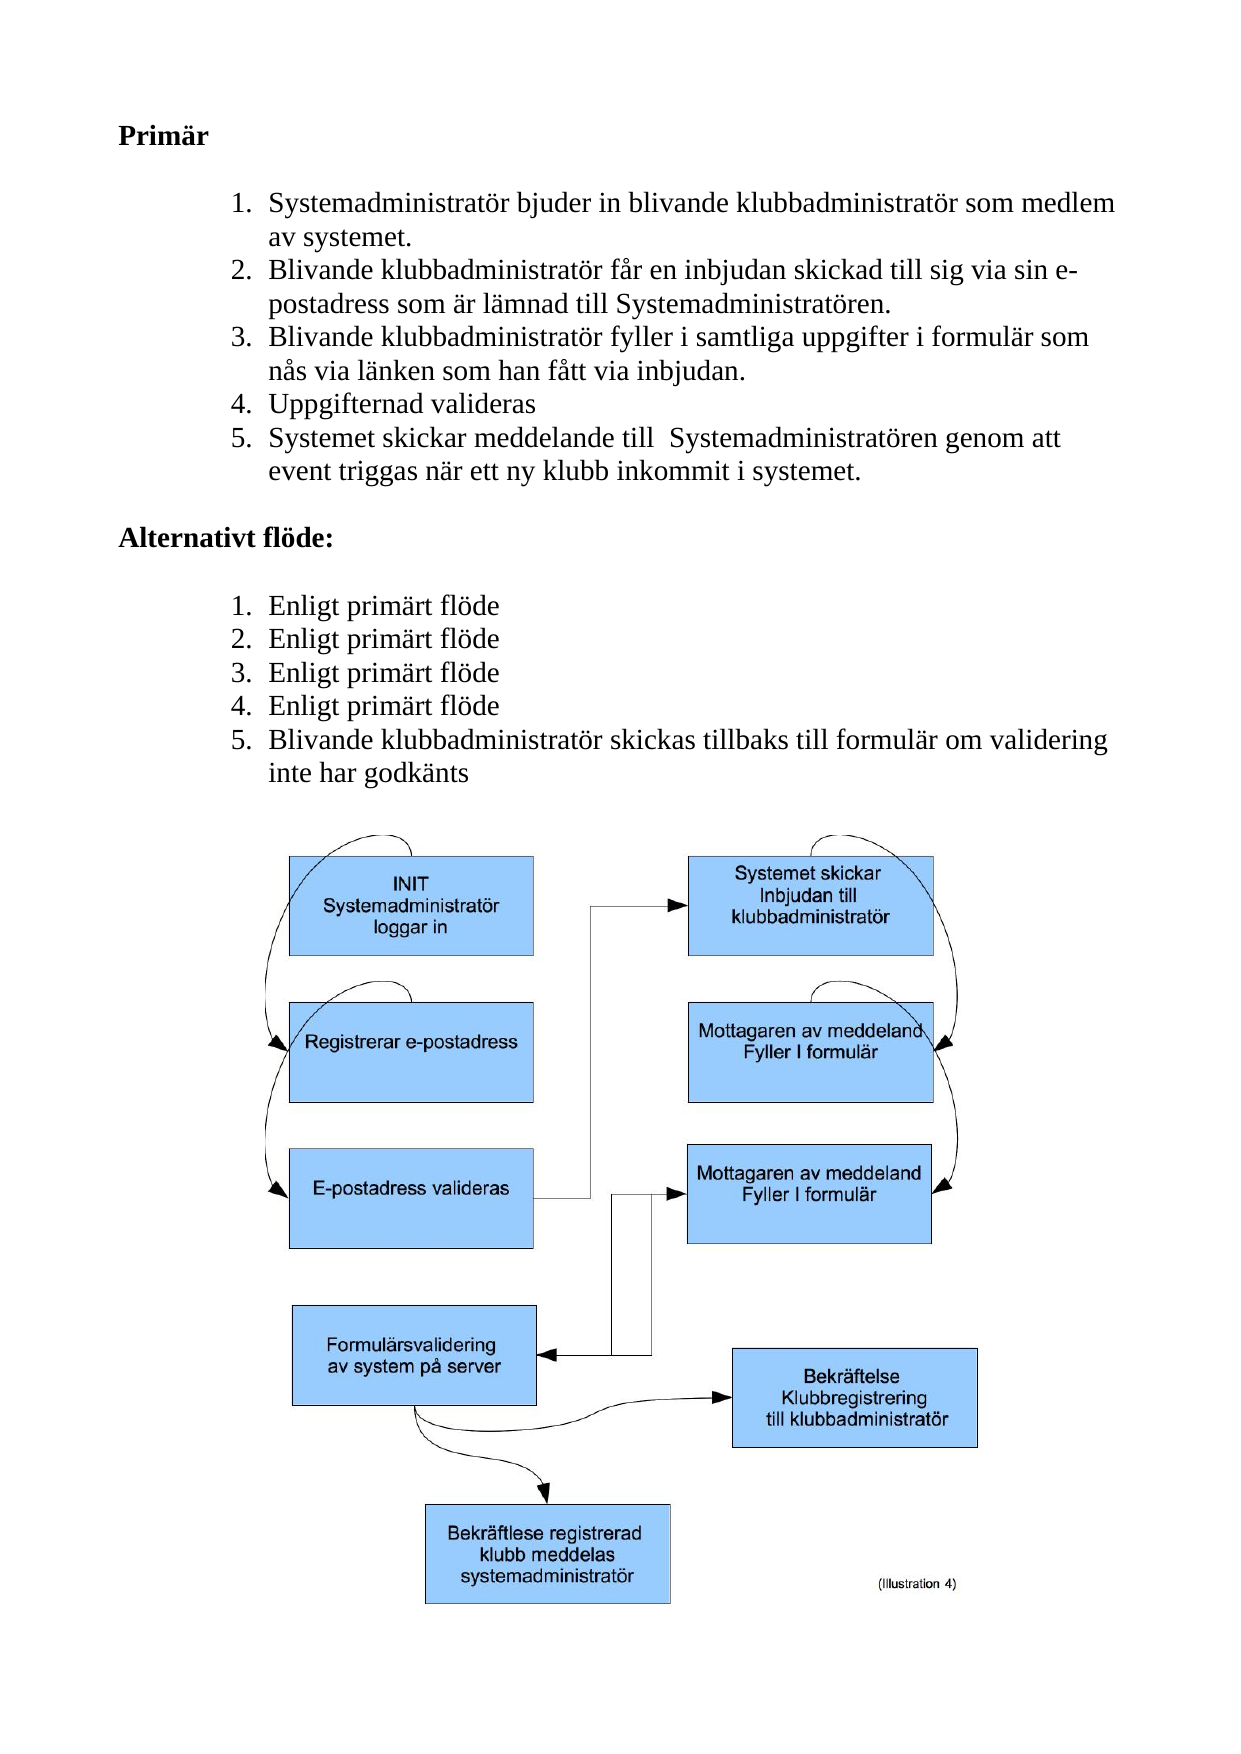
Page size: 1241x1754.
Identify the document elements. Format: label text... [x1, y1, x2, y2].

list Blivande klubbadministratör skickas tillbaks till formulär om validering inte har godkänts [231, 722, 1122, 789]
text Primär [118, 118, 1122, 152]
list Enligt primärt flöde [231, 655, 1122, 688]
list Systemet skickar meddelande till Systemadministratören genom att event triggas när ett ny klubb inkommit i systemet. [231, 420, 1122, 487]
list Blivande klubbadministratör fyller i samtliga uppgifter i formulär som nås via länken som han fått via inbjudan. [231, 319, 1122, 386]
list Enligt primärt flöde [231, 621, 1122, 655]
list Enligt primärt flöde [231, 688, 1122, 722]
list Blivande klubbadministratör får en inbjudan skickad till sig via sin e-postadress som är lämnad till Systemadministratören. [231, 252, 1122, 319]
list Enligt primärt flöde [231, 588, 1122, 621]
picture [265, 835, 1032, 1604]
list Systemadministratör bjuder in blivande klubbadministratör som medlem av systemet. [231, 185, 1122, 252]
text Alternativt flöde: [118, 521, 1122, 554]
list Uppgifternad valideras [231, 386, 1122, 420]
